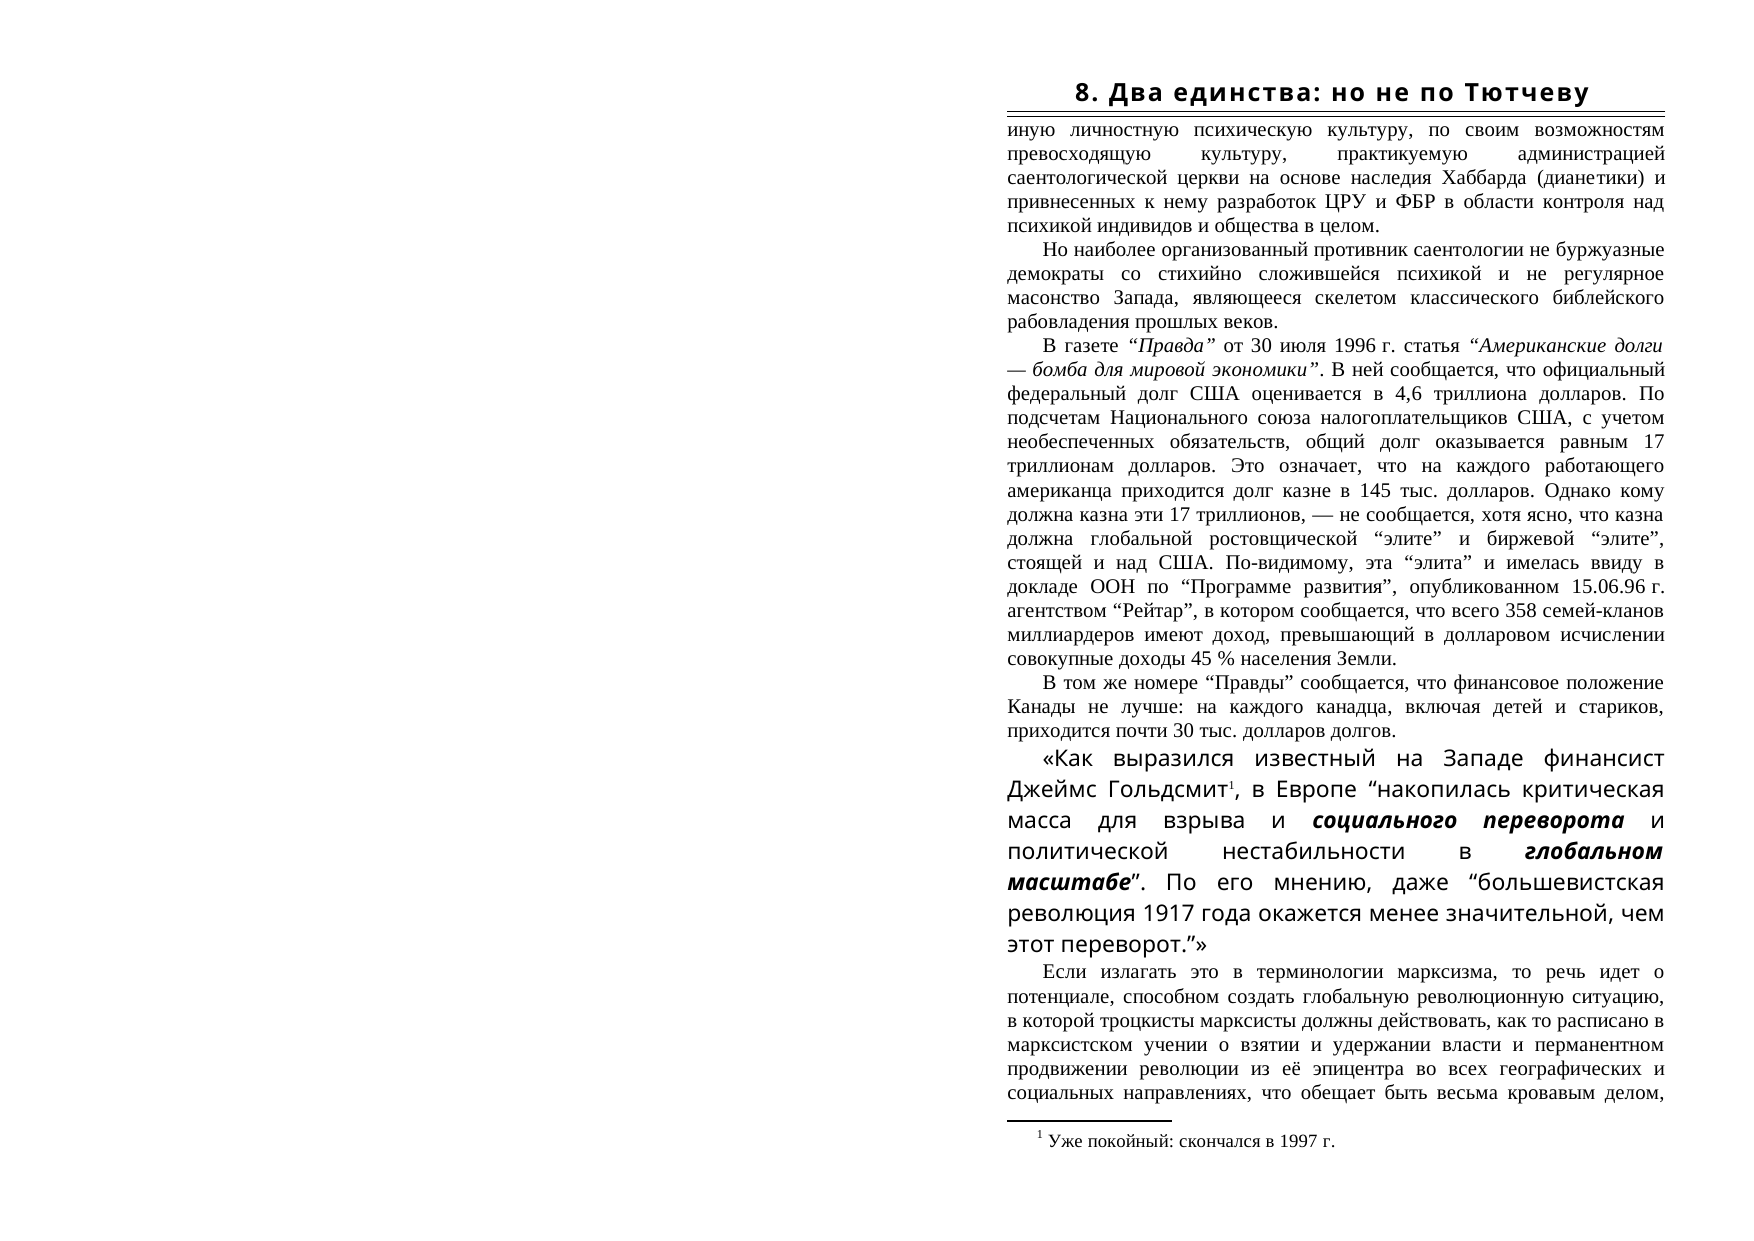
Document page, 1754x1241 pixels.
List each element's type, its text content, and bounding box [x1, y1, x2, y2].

text Уже покойный: скончался в 1997 г. [1007, 1127, 1665, 1152]
text В газете “Правда” от 30 июля 1996 г. статья “Американские долги — бомба для мировой экономики”. В ней сообщается, что официальный федеральный долг США оценивается в 4,6 триллиона долларов. По подсчетам Национального союза налогоплательщиков США, с учетом необеспеченных обязательств, общий долг оказывается равным 17 триллионам долларов. Это означает, что на каждого работающего американца приходится долг казне в 145 тыс. долларов. Однако кому должна казна эти 17 триллионов, — не сообщается, хотя ясно, что казна должна глобальной ростовщической “элите” и биржевой “элите”, стоящей и над США. По-видимому, эта “элита” и имелась ввиду в докладе ООН по “Программе развития”, опубликованном 15.06.96 г. агентством “Рейтар”, в котором сообщается, что всего 358 семей-кланов миллиардеров имеют доход, превышающий в долларовом исчислении совокупные доходы 45 % населения Земли. [1007, 333, 1665, 670]
text иную личностную психическую культуру, по своим возможностям превосходящую культуру, практикуемую администрацией саентологической церкви на основе наследия Хаббарда (диане­тики) и привнесенных к нему разработок ЦРУ и ФБР в области контроля над психикой индивидов и общества в целом. [1007, 117, 1665, 237]
text Если излагать это в терминологии марксизма, то речь идет о потенциале, способном создать глобальную революционную ситуацию, в которой троцкисты марксисты должны действовать, как то расписано в марксистском учении о взятии и удержании власти и перманентном продвижении революции из её эпицентра во всех географических и социальных направлениях, что обещает быть весьма кровавым делом, [1007, 959, 1665, 1104]
text Но наиболее организованный противник саентологии не буржуазные демократы со стихийно сложившейся психикой и не регулярное масонство Запада, являющееся скелетом классического библейского рабовладения прошлых веков. [1007, 237, 1665, 333]
text В том же номере “Правды” сообщается, что финансовое положение Канады не лучше: на каждого канадца, включая детей и стариков, приходится почти 30 тыс. долларов долгов. [1007, 670, 1665, 742]
text «Как выразился известный на Западе финансист Джеймс Гольдсмит, в Европе “накопилась критическая масса для взрыва и социального переворота и политической нестабильности в глобальном масштабе”. По его мнению, даже “большевистская революция 1917 года окажется менее значительной, чем этот переворот.”» [1007, 742, 1665, 959]
